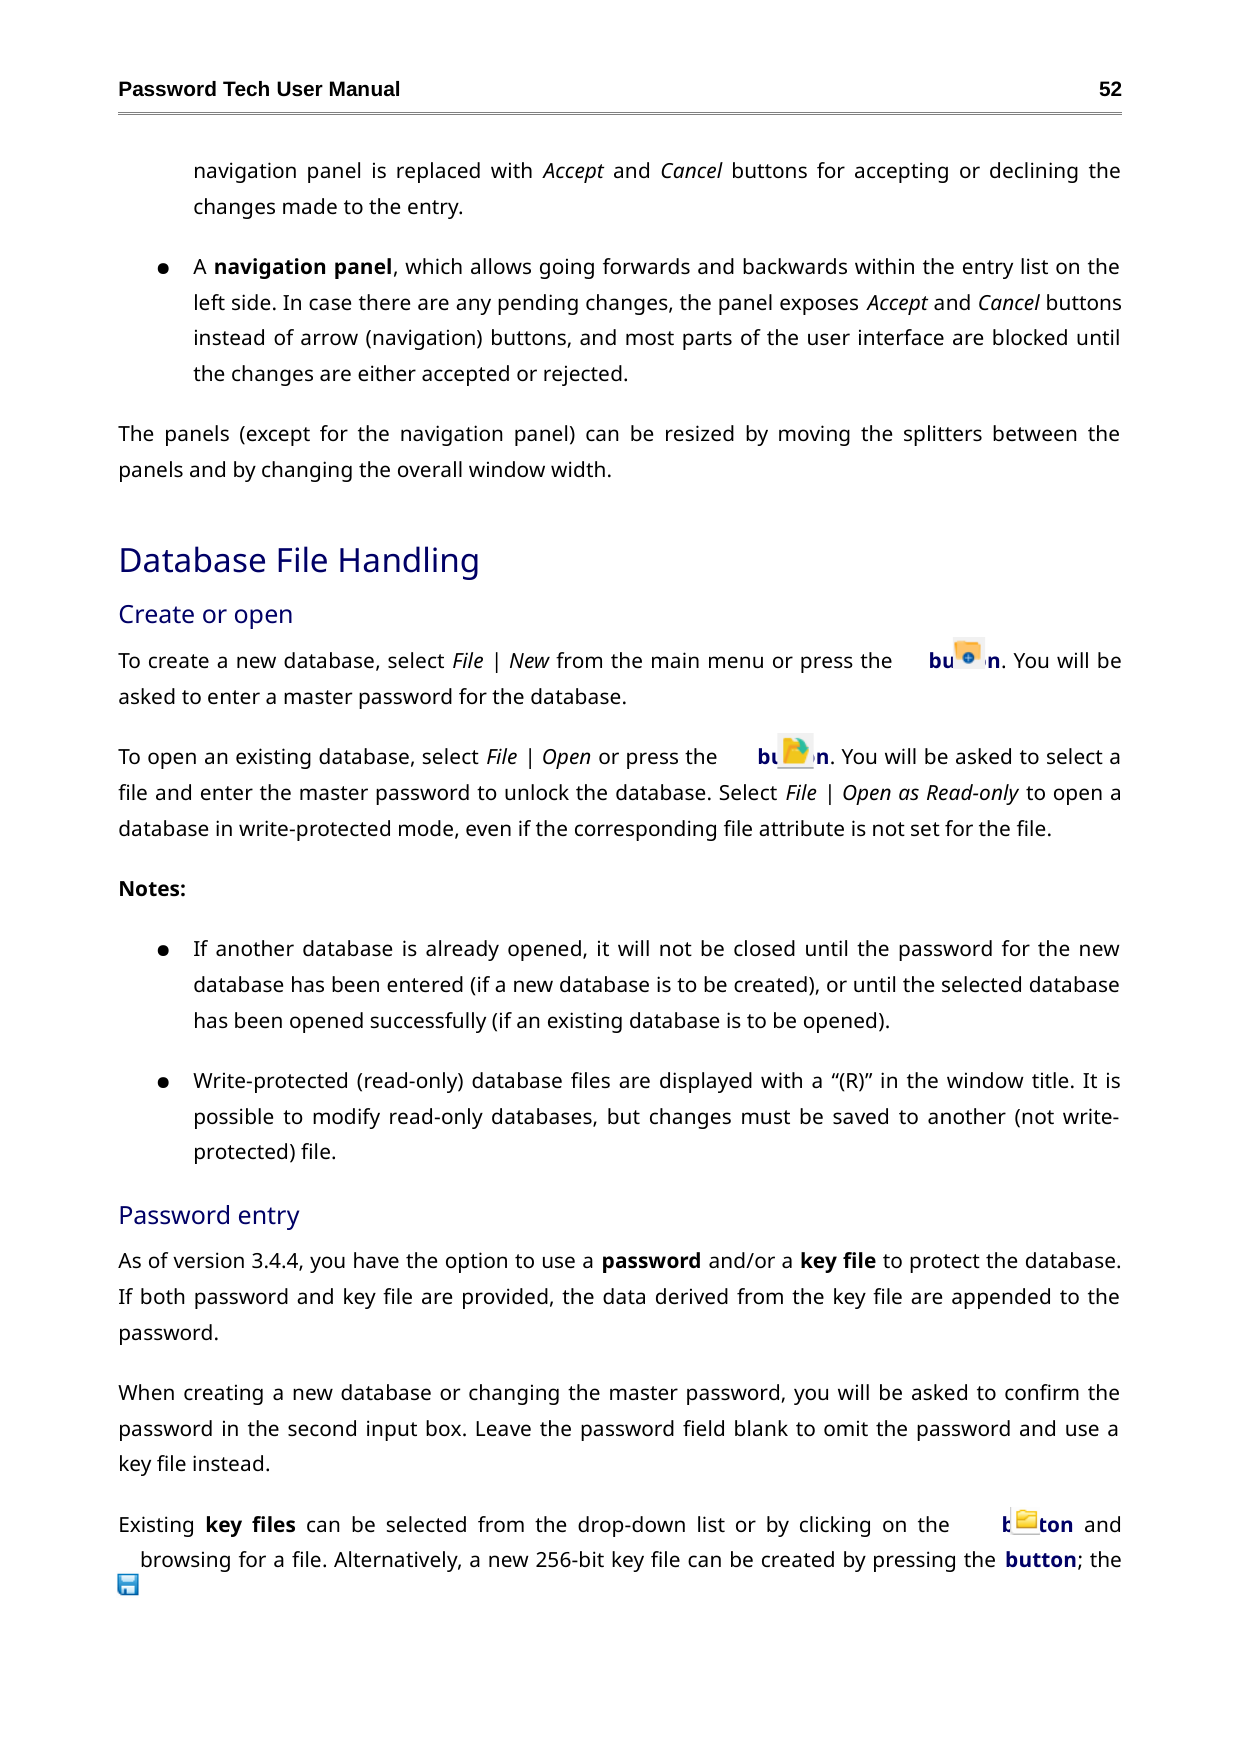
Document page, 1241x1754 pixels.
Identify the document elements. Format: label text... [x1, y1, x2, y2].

text When creating a new database or changing the master password, you will be asked to confirm the password in the second input box. Leave the password field blank to omit the password and use a key file instead. [118, 1378, 1122, 1478]
picture [1010, 1507, 1040, 1535]
picture [777, 733, 814, 770]
picture [952, 637, 986, 669]
text Notes: [118, 874, 1122, 902]
list If another database is already opened, it will not be closed until the password for the new database has been entered (if a new database is to be created), or until the selected database has been opened successfully (if an existing database is to be opened). [156, 934, 1122, 1034]
picture [116, 1571, 140, 1598]
text To create a new database, select File | New from the main menu or press the button. You will be asked to enter a master password for the database. [118, 646, 1122, 710]
list A navigation panel, which allows going forwards and backwards within the entry list on the left side. In case there are any pending changes, the panel exposes Accept and Cancel buttons instead of arrow (navigation) buttons, and most parts of the user interface are blocked until the changes are either accepted or rejected. [156, 252, 1122, 387]
subtitle Database File Handling [118, 537, 1122, 583]
subtitle Create or open [118, 597, 1122, 631]
text To open an existing database, select File | Open or press the button. You will be asked to select a file and enter the master password to unlock the database. Select File | Open as Read-only to open a database in write-protected mode, even if the corresponding file attribute is not set for the file. [118, 742, 1122, 842]
subtitle Password entry [118, 1198, 1122, 1232]
text The panels (except for the navigation panel) can be resized by moving the splitters between the panels and by changing the overall window width. [118, 419, 1122, 483]
list navigation panel is replaced with Accept and Cancel buttons for accepting or declining the changes made to the entry. [156, 156, 1122, 220]
text As of version 3.4.4, you have the option to use a password and/or a key file to protect the database. If both password and key file are provided, the data derived from the key file are appended to the password. [118, 1246, 1122, 1346]
text Existing key files can be selected from the drop-down list or by clicking on the button and browsing for a file. Alternatively, a new 256-bit key file can be created by pressing the button; the [118, 1510, 1122, 1574]
list Write-protected (read-only) database files are displayed with a “(R)” in the window title. It is possible to modify read-only databases, but changes must be saved to another (not write-protected) file. [156, 1066, 1122, 1166]
